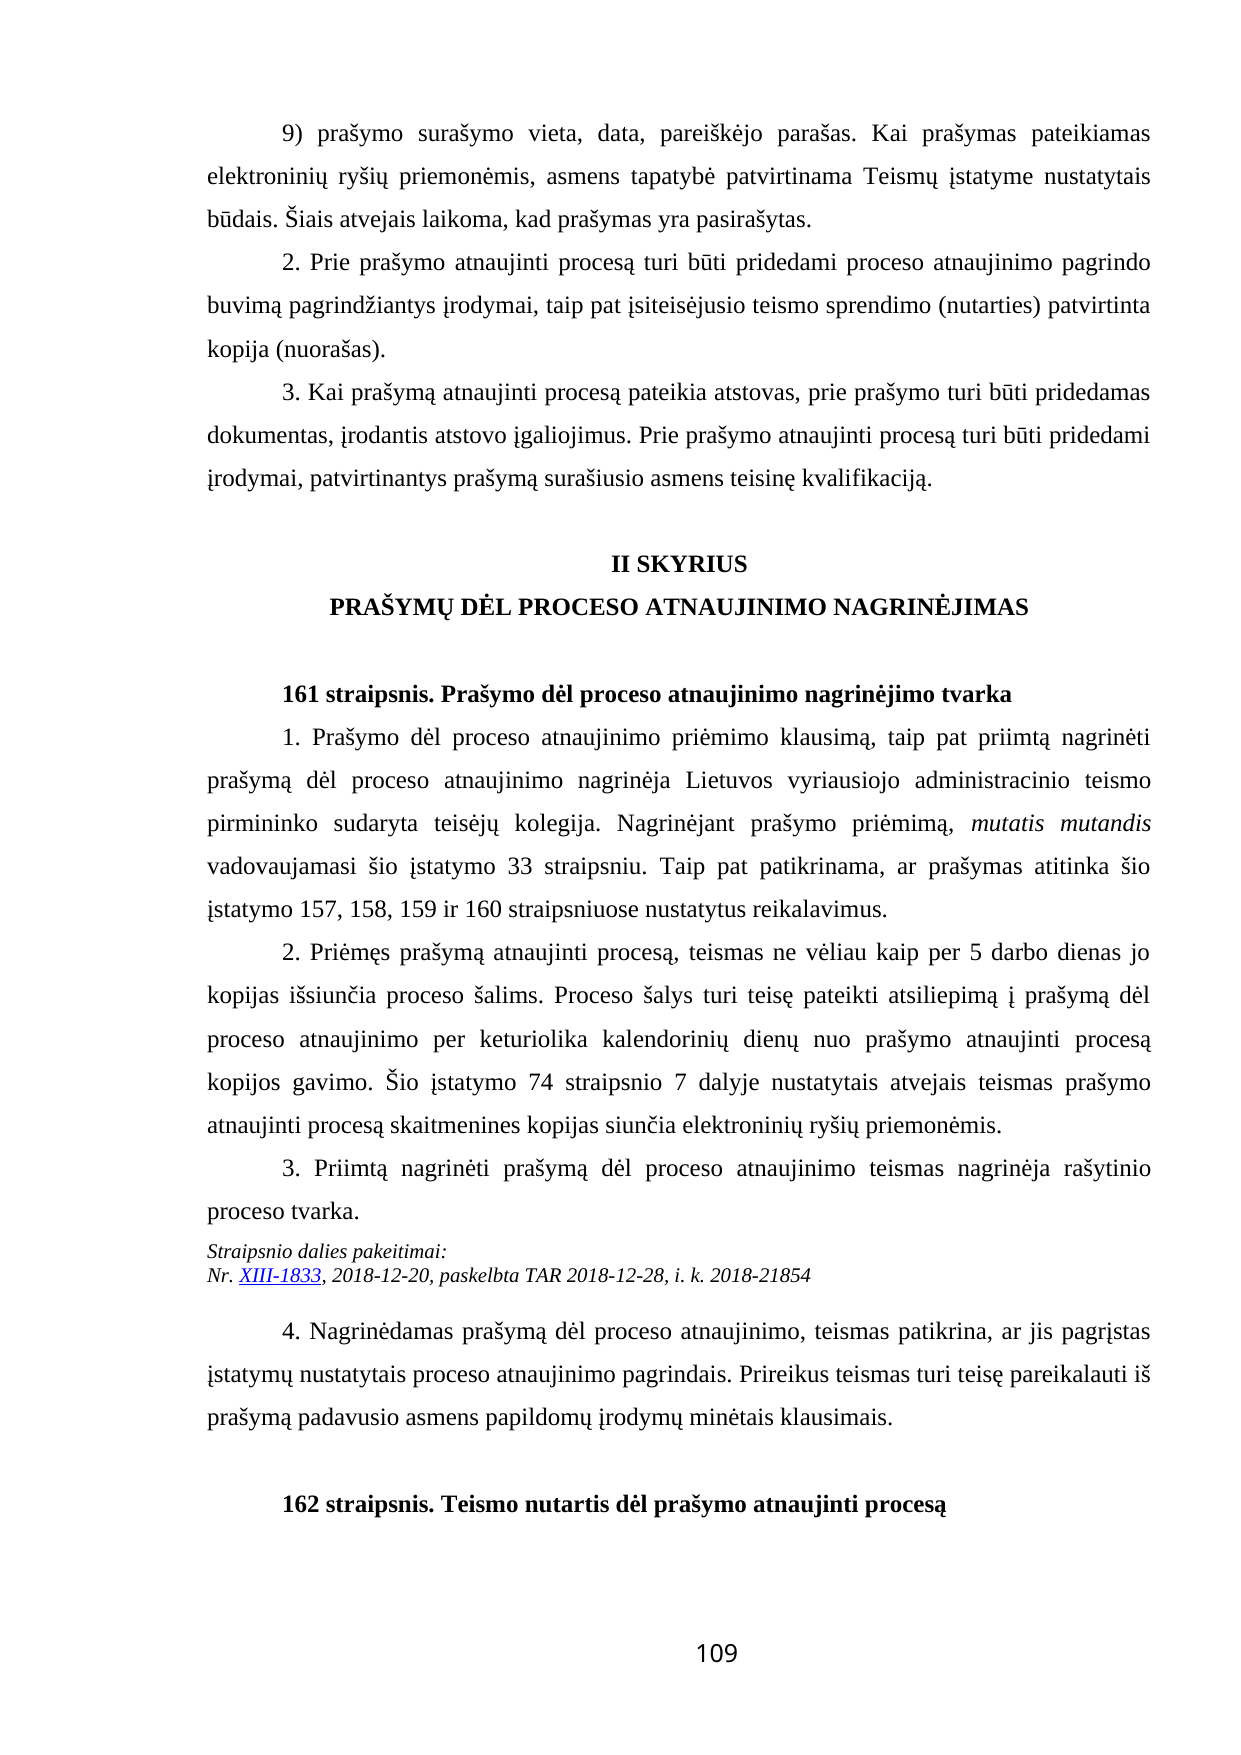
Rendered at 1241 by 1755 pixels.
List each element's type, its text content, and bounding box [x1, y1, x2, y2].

text 3. Kai prašymą atnaujinti procesą pateikia atstovas, prie prašymo turi būti pridedamas dokumentas, įrodantis atstovo įgaliojimus. Prie prašymo atnaujinti procesą turi būti pridedami įrodymai, patvirtinantys prašymą surašiusio asmens teisinę kvalifikaciją. [207, 377, 1152, 492]
text 3. Priimtą nagrinėti prašymą dėl proceso atnaujinimo teismas nagrinėja rašytinio proceso tvarka. [207, 1153, 1152, 1225]
text Straipsnio dalies pakeitimai: [207, 1239, 1152, 1263]
text Nr. XIII-1833, 2018-12-20, paskelbta TAR 2018-12-28, i. k. 2018-21854 [207, 1263, 1152, 1287]
text 161 straipsnis. Prašymo dėl proceso atnaujinimo nagrinėjimo tvarka [207, 679, 1152, 707]
text 4. Nagrinėdamas prašymą dėl proceso atnaujinimo, teismas patikrina, ar jis pagrįstas įstatymų nustatytais proceso atnaujinimo pagrindais. Prireikus teismas turi teisę pareikalauti iš prašymą padavusio asmens papildomų įrodymų minėtais klausimais. [207, 1316, 1152, 1431]
text 2. Prie prašymo atnaujinti procesą turi būti pridedami proceso atnaujinimo pagrindo buvimą pagrindžiantys įrodymai, taip pat įsiteisėjusio teismo sprendimo (nutarties) patvirtinta kopija (nuorašas). [207, 247, 1152, 362]
text 162 straipsnis. Teismo nutartis dėl prašymo atnaujinti procesą [207, 1489, 1152, 1517]
text II SKYRIUS [207, 549, 1152, 578]
text PRAŠYMŲ DĖL PROCESO ATNAUJINIMO NAGRINĖJIMAS [207, 592, 1152, 621]
text 2. Priėmęs prašymą atnaujinti procesą, teismas ne vėliau kaip per 5 darbo dienas jo kopijas išsiunčia proceso šalims. Proceso šalys turi teisę pateikti atsiliepimą į prašymą dėl proceso atnaujinimo per keturiolika kalendorinių dienų nuo prašymo atnaujinti procesą kopijos gavimo. Šio įstatymo 74 straipsnio 7 dalyje nustatytais atvejais teismas prašymo atnaujinti procesą skaitmenines kopijas siunčia elektroninių ryšių priemonėmis. [207, 937, 1152, 1139]
text 1. Prašymo dėl proceso atnaujinimo priėmimo klausimą, taip pat priimtą nagrinėti prašymą dėl proceso atnaujinimo nagrinėja Lietuvos vyriausiojo administracinio teismo pirmininko sudaryta teisėjų kolegija. Nagrinėjant prašymo priėmimą, mutatis mutandis vadovaujamasi šio įstatymo 33 straipsniu. Taip pat patikrinama, ar prašymas atitinka šio įstatymo 157, 158, 159 ir 160 straipsniuose nustatytus reikalavimus. [207, 722, 1152, 923]
text 9) prašymo surašymo vieta, data, pareiškėjo parašas. Kai prašymas pateikiamas elektroninių ryšių priemonėmis, asmens tapatybė patvirtinama Teismų įstatyme nustatytais būdais. Šiais atvejais laikoma, kad prašymas yra pasirašytas. [207, 118, 1152, 233]
